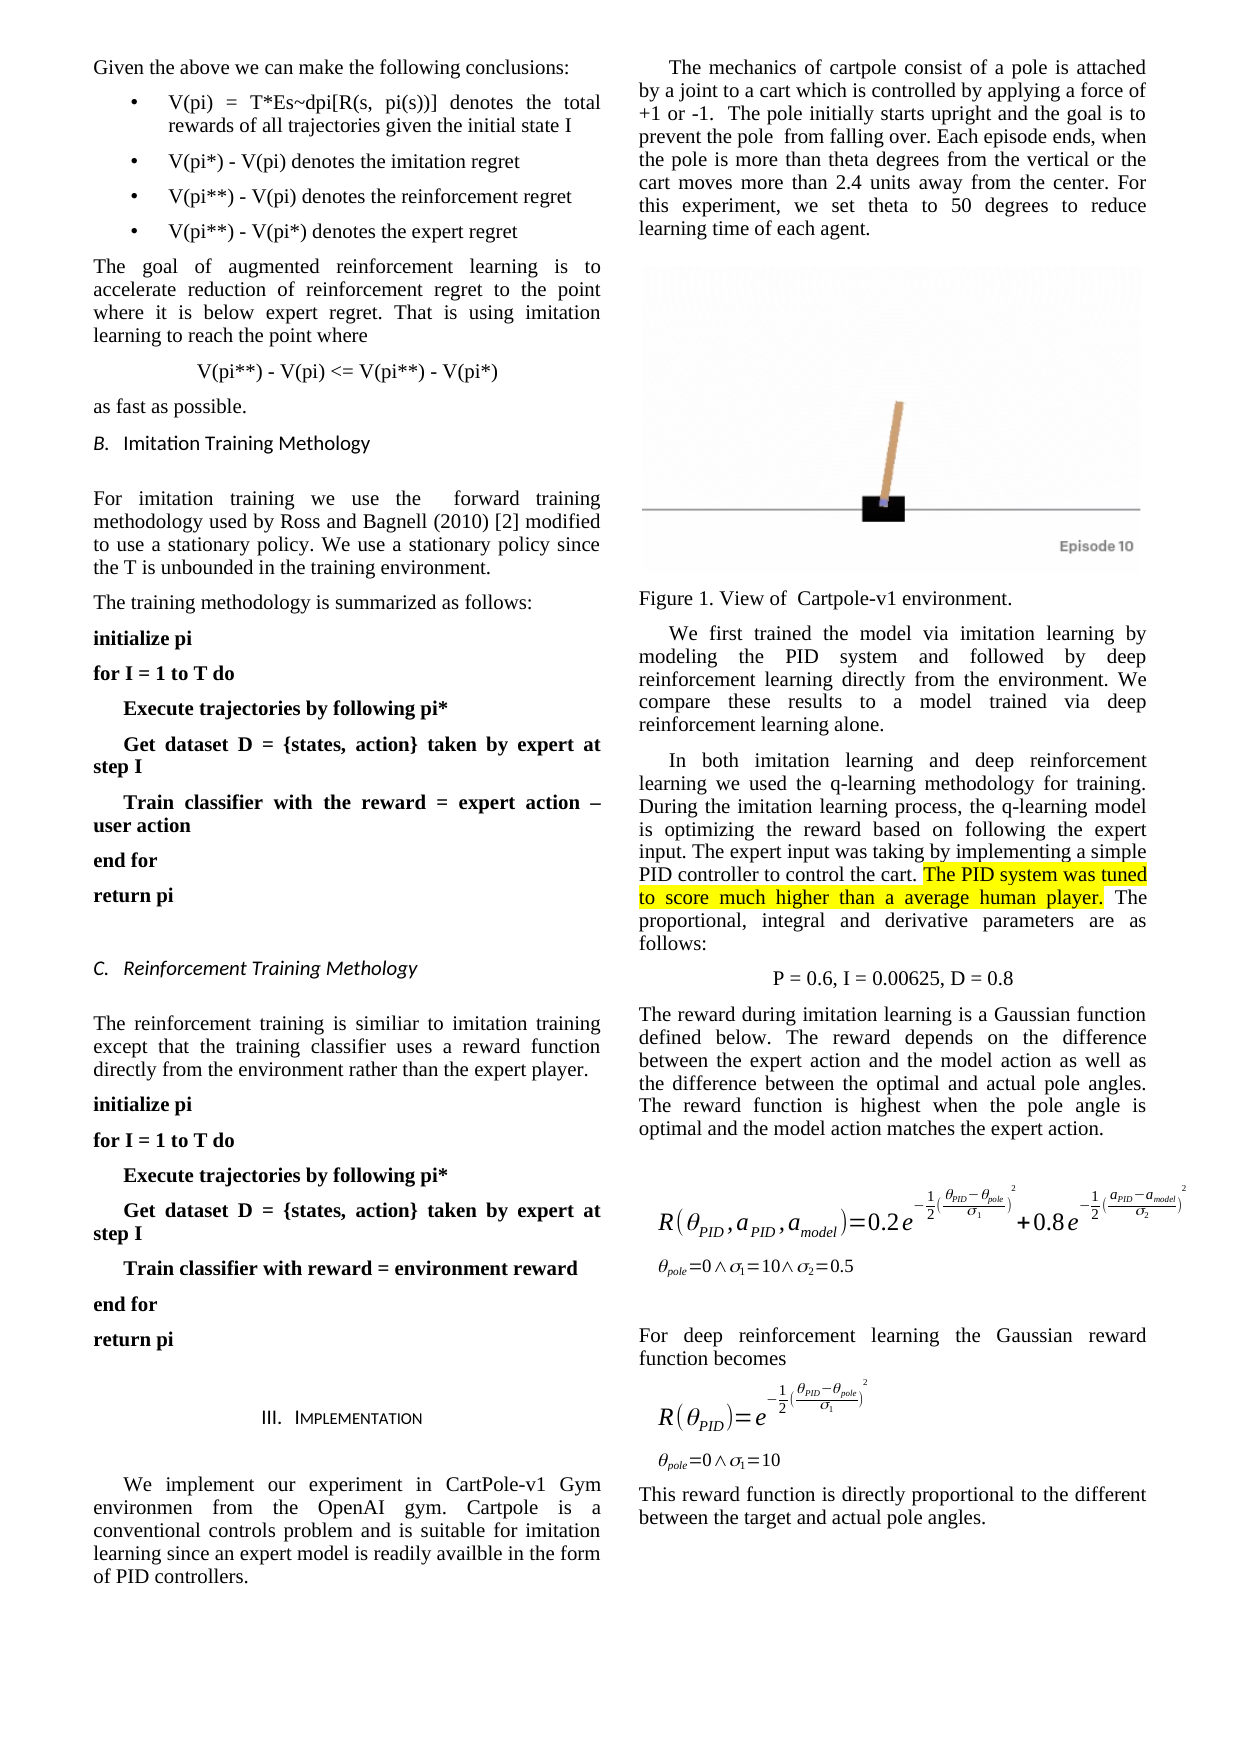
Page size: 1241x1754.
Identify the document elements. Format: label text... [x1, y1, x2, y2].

subtitle Imitation Training Methology [93, 430, 601, 456]
text Figure 1. View of Cartpole-v1 environment. [639, 252, 1147, 609]
list V(pi*) - V(pi) denotes the imitation regret [131, 150, 601, 173]
text In both imitation learning and deep reinforcement learning we used the q-learning methodology for training. During the imitation learning process, the q-learning model is optimizing the reward based on following the expert input. The expert input was taking by implementing a simple PID controller to control the cart. The PID system was tuned to score much higher than a average human player. The proportional, integral and derivative parameters are as follows: [639, 749, 1147, 955]
text P = 0.6, I = 0.00625, D = 0.8 [639, 968, 1147, 990]
list V(pi**) - V(pi*) denotes the expert regret [131, 220, 601, 243]
text for I = 1 to T do [93, 662, 601, 685]
text For imitation training we use the forward training methodology used by Ross and Bagnell (2010) [2] modified to use a stationary policy. We use a stationary policy since the T is unbounded in the training environment. [93, 487, 601, 579]
text as fast as possible. [93, 395, 601, 418]
text We implement our experiment in CartPole-v1 Gym environmen from the OpenAI gym. Cartpole is a conventional controls problem and is suitable for imitation learning since an expert model is readily availble in the form of PID controllers. [93, 1473, 601, 1588]
text Execute trajectories by following pi* [93, 1164, 601, 1187]
text Get dataset D = {states, action} taken by expert at step I [93, 733, 601, 778]
text The training methodology is summarized as follows: [93, 592, 601, 614]
text Train classifier with the reward = expert action – user action [93, 791, 601, 837]
text Execute trajectories by following pi* [93, 697, 601, 720]
text return pi [93, 884, 601, 907]
text V(pi**) - V(pi) <= V(pi**) - V(pi*) [93, 360, 601, 383]
text The mechanics of cartpole consist of a pole is attached by a joint to a cart which is controlled by applying a force of +1 or -1. The pole initially starts upright and the goal is to prevent the pole from falling over. Each episode ends, when the pole is more than theta degrees from the vertical or the cart moves more than 2.4 units away from the center. For this experiment, we set theta to 50 degrees to reduce learning time of each agent. [639, 56, 1147, 239]
text initialize pi [93, 1093, 601, 1116]
text Get dataset D = {states, action} taken by expert at step I [93, 1199, 601, 1245]
text end for [93, 1293, 601, 1316]
text This reward function is directly proportional to the different between the target and actual pole angles. [639, 1483, 1147, 1529]
subtitle Reinforcement Training Methology [93, 955, 601, 981]
list V(pi**) - V(pi) denotes the reinforcement regret [131, 185, 601, 208]
subtitle Implementation [93, 1404, 601, 1430]
text Given the above we can make the following conclusions: [93, 56, 601, 79]
text We first trained the model via imitation learning by modeling the PID system and followed by deep reinforcement learning directly from the environment. We compare these results to a model trained via deep reinforcement learning alone. [639, 622, 1147, 736]
picture [642, 266, 1141, 574]
text The reinforcement training is similiar to imitation training except that the training classifier uses a reward function directly from the environment rather than the expert player. [93, 1012, 601, 1081]
text The reward during imitation learning is a Gaussian function defined below. The reward depends on the difference between the expert action and the model action as well as the difference between the optimal and actual pole angles. The reward function is highest when the pole angle is optimal and the model action matches the expert action. [639, 1003, 1147, 1140]
text For deep reinforcement learning the Gaussian reward function becomes [639, 1324, 1147, 1370]
text for I = 1 to T do [93, 1129, 601, 1152]
text The goal of augmented reinforcement learning is to accelerate reduction of reinforcement regret to the point where it is below expert regret. That is using imitation learning to reach the point where [93, 256, 601, 347]
list V(pi) = T*Es~dpi[R(s, pi(s))] denotes the total rewards of all trajectories given the initial state I [131, 92, 601, 137]
text return pi [93, 1328, 601, 1351]
text initialize pi [93, 627, 601, 650]
text end for [93, 849, 601, 872]
text Train classifier with reward = environment reward [93, 1258, 601, 1280]
